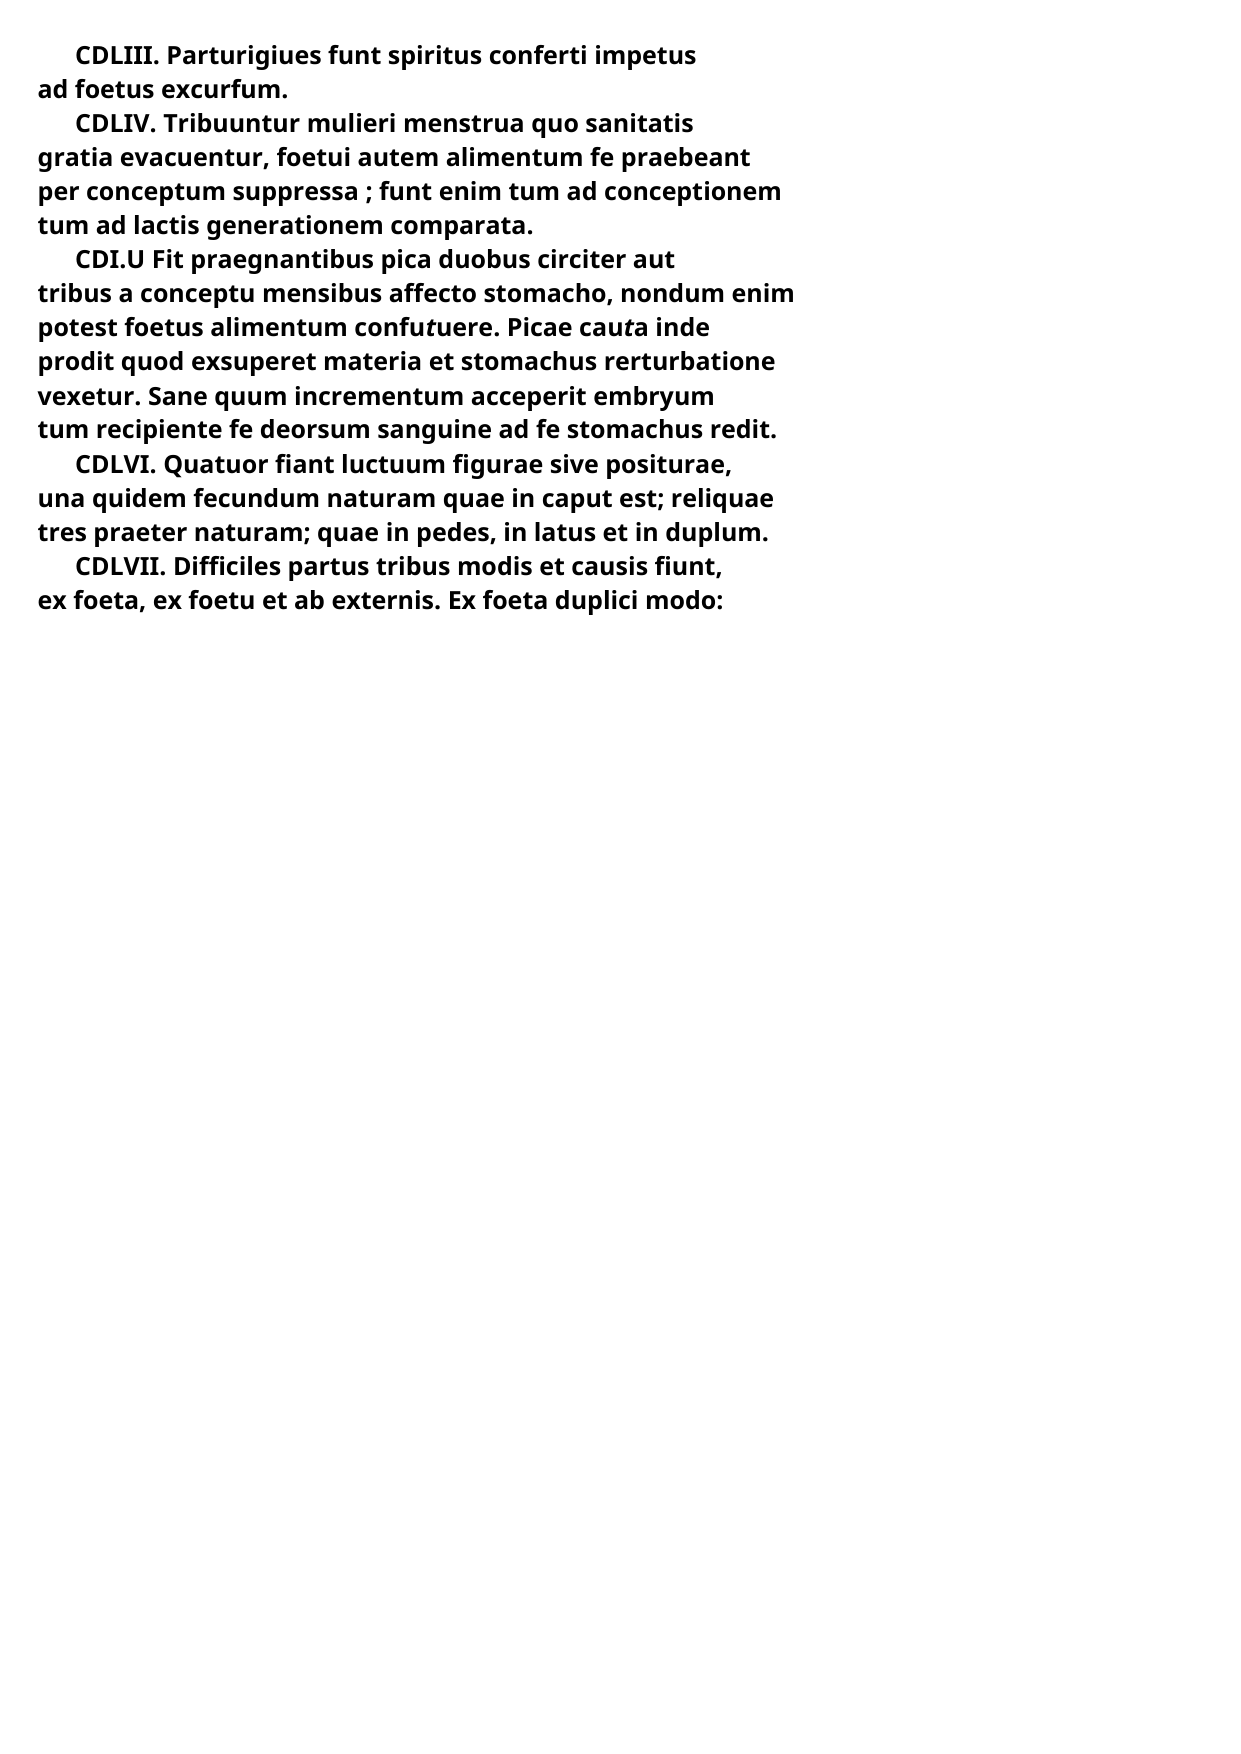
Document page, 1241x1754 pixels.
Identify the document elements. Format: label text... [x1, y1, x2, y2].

text CDLVI. Quatuor fiant luctuum figurae sive positurae, una quidem fecundum naturam quae in caput est; reliquae tres praeter naturam; quae in pedes, in latus et in duplum. [37, 446, 1203, 548]
text CDLIII. Parturigiues funt spiritus conferti impetus ad foetus excurfum. [37, 37, 1203, 106]
text CDLIV. Tribuuntur mulieri menstrua quo sanitatis gratia evacuentur, foetui autem alimentum fe praebeant per conceptum suppressa ; funt enim tum ad conceptionem tum ad lactis generationem comparata. [37, 106, 1203, 242]
text CDLVII. Difficiles partus tribus modis et causis fiunt, ex foeta, ex foetu et ab externis. Ex foeta duplici modo: [37, 548, 1203, 617]
text CDI.U Fit praegnantibus pica duobus circiter aut tribus a conceptu mensibus affecto stomacho, nondum enim potest foetus alimentum confutuere. Picae cauta inde prodit quod exsuperet materia et stomachus rerturbatione vexetur. Sane quum incrementum acceperit embryum tum recipiente fe deorsum sanguine ad fe stomachus redit. [37, 242, 1203, 446]
